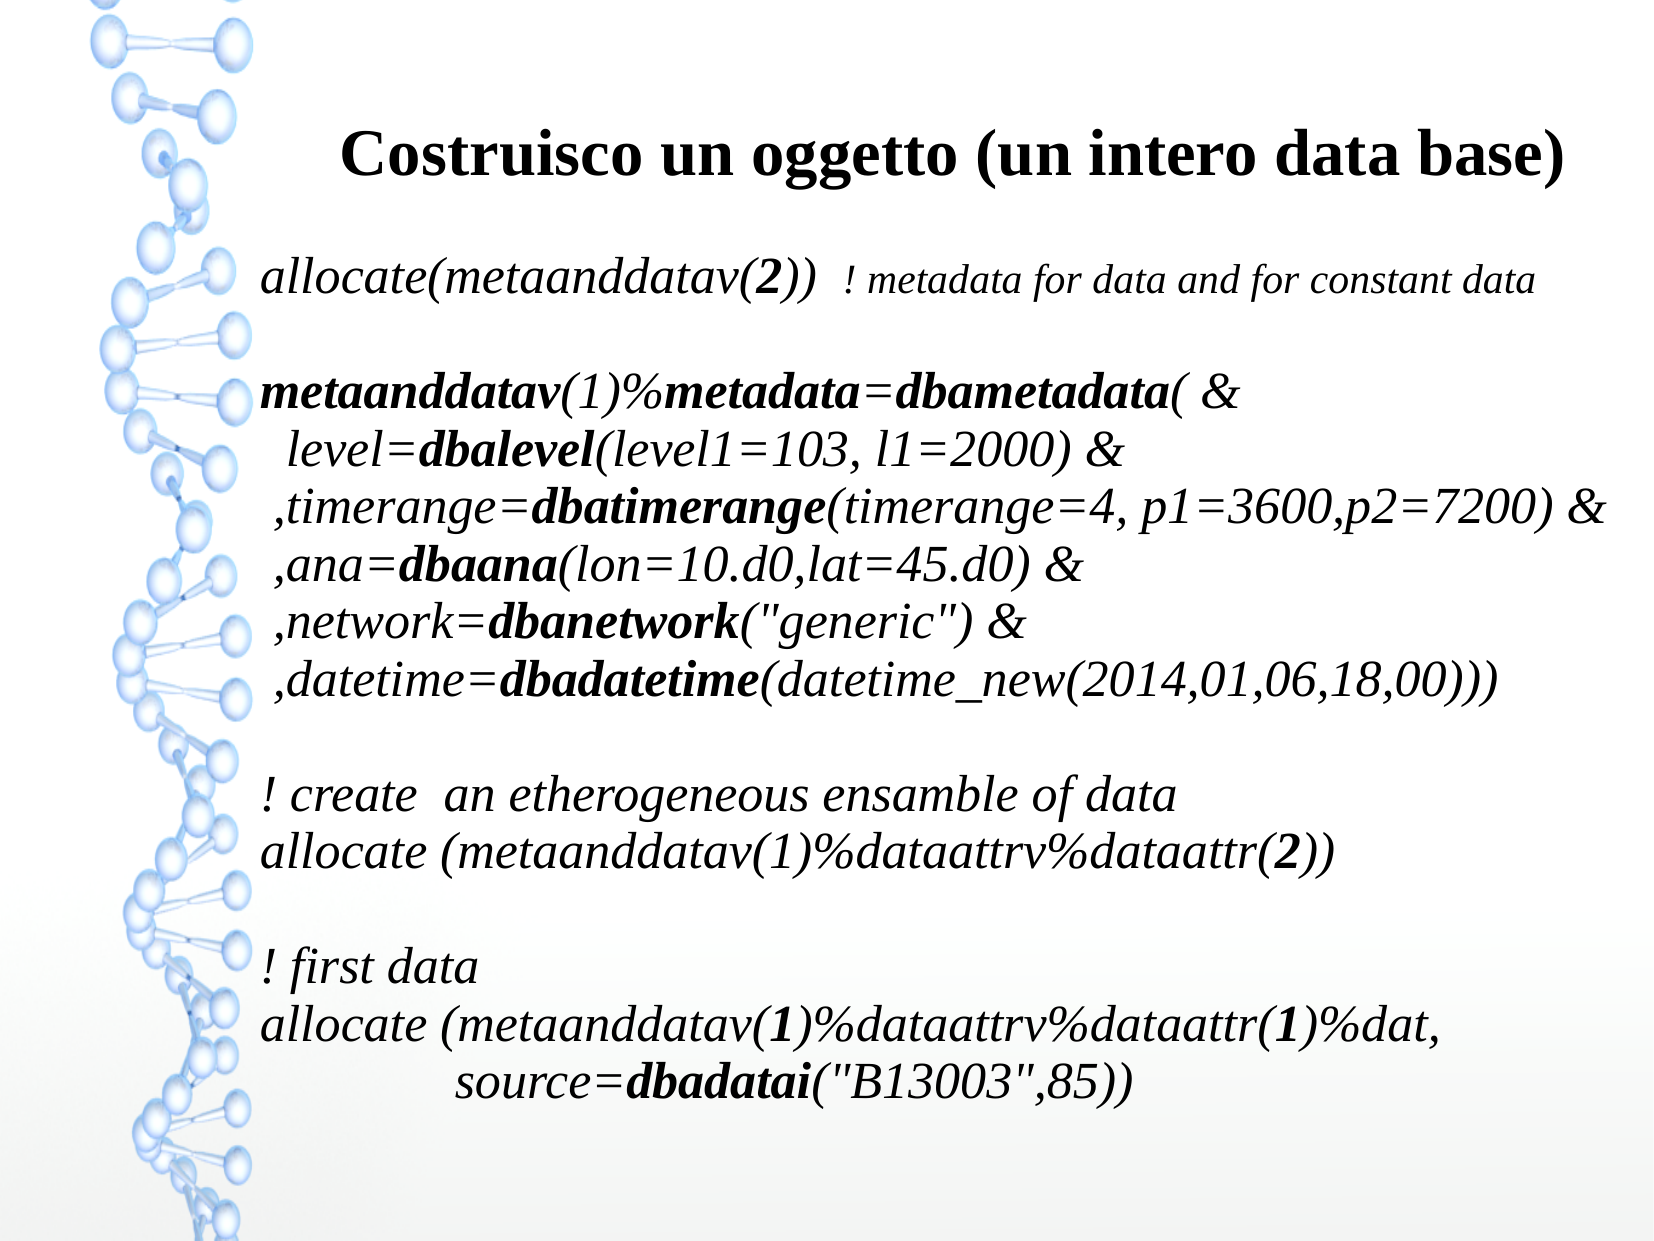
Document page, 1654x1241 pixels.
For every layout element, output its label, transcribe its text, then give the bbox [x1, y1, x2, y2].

picture [0, 0, 1654, 1241]
subtitle Costruisco un oggetto (un intero data base) allocate(metaanddatav(2)) ! metadata for data and for constant data metaanddatav(1)%metadata=dbametadata( & level=dbalevel(level1=103, l1=2000) & ,timerange=dbatimerange(timerange=4, p1=3600,p2=7200) & ,ana=dbaana(lon=10.d0,lat=45.d0) & ,network=dbanetwork("generic") & ,datetime=dbadatetime(datetime_new(2014,01,06,18,00))) ! create an etherogeneous ensamble of data allocate (metaanddatav(1)%dataattrv%dataattr(2)) ! first data allocate (metaanddatav(1)%dataattrv%dataattr(1)%dat, source=dbadatai("B13003",85)) [259, 115, 1648, 1111]
